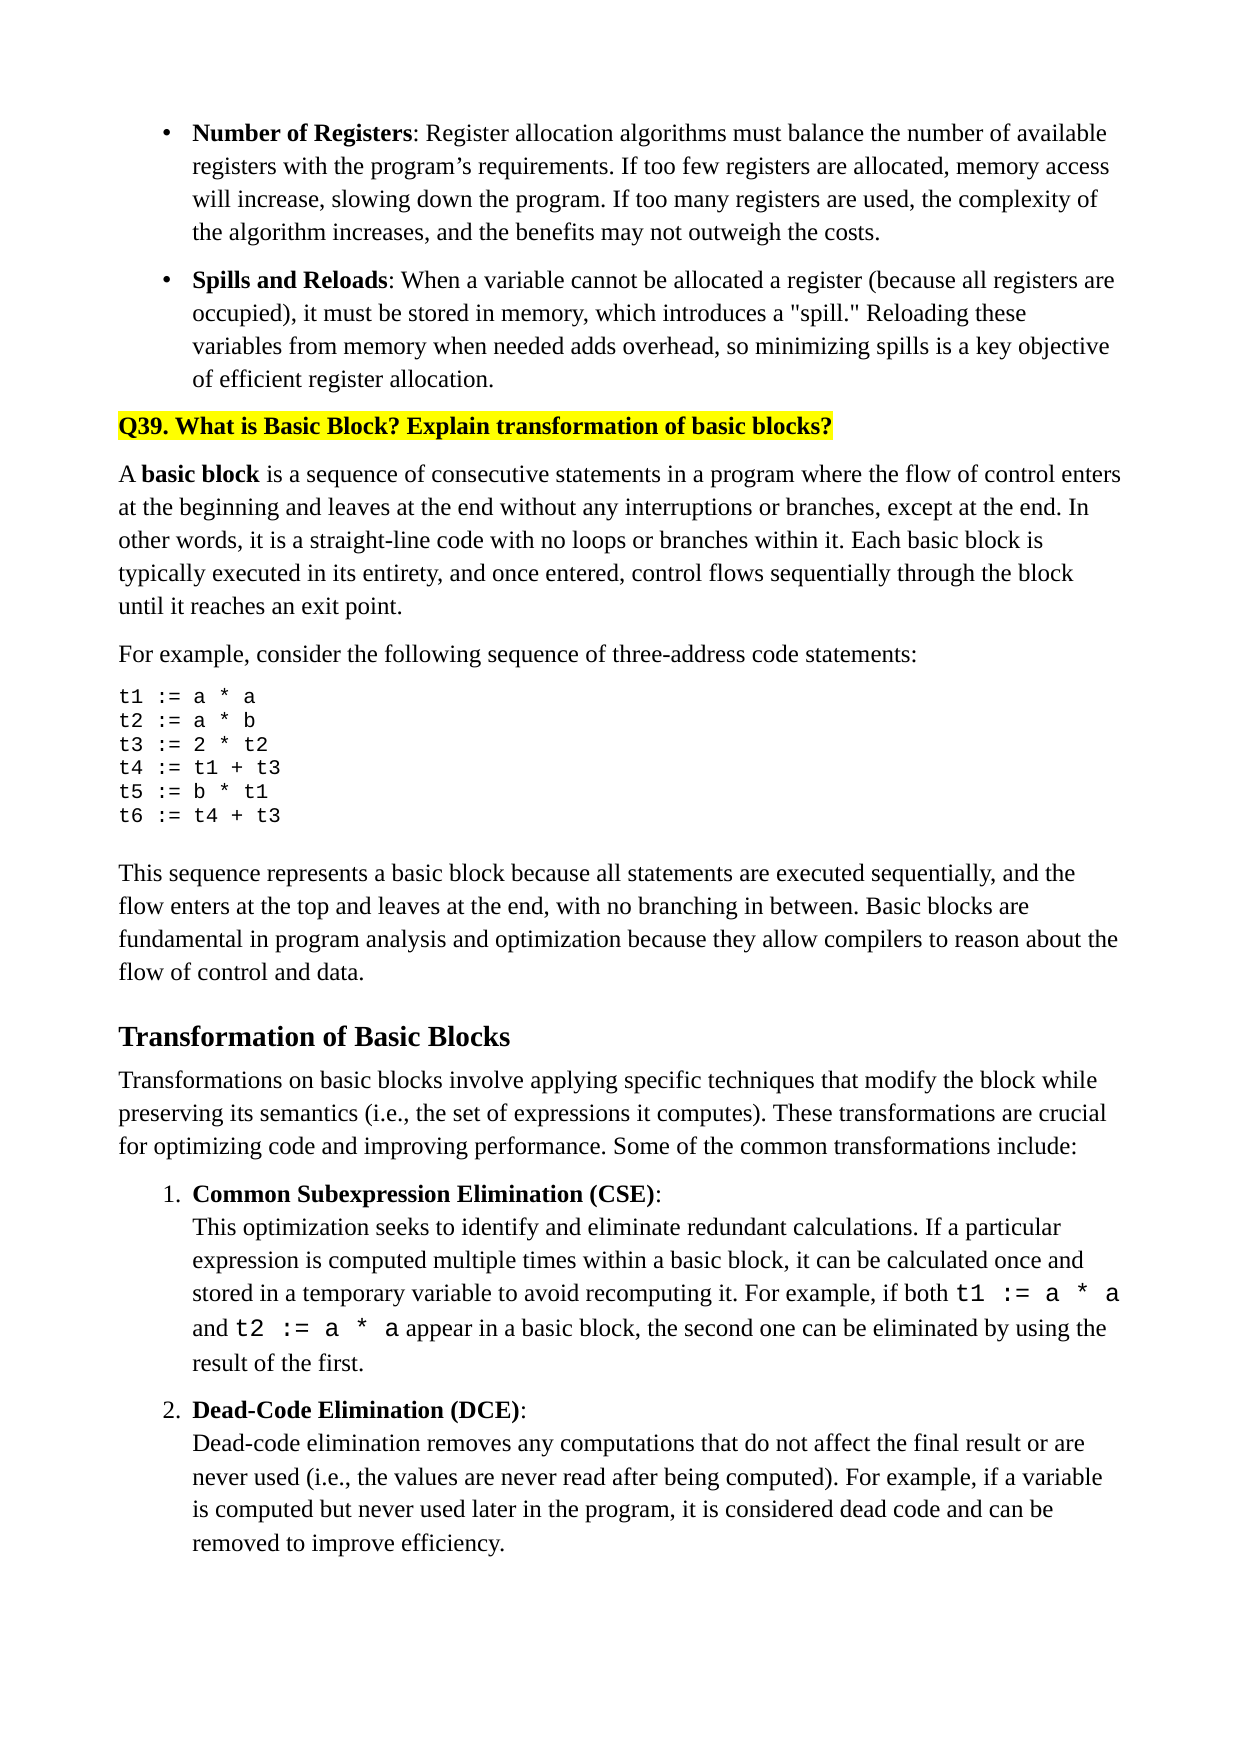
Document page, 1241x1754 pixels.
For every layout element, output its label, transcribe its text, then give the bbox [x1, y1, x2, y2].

text t5 := b * t1 [118, 781, 1122, 804]
list Number of Registers: Register allocation algorithms must balance the number of available registers with the program’s requirements. If too few registers are allocated, memory access will increase, slowing down the program. If too many registers are used, the complexity of the algorithm increases, and the benefits may not outweigh the costs. [162, 118, 1122, 246]
text This sequence represents a basic block because all statements are executed sequentially, and the flow enters at the top and leaves at the end, with no branching in between. Basic blocks are fundamental in program analysis and optimization because they allow compilers to reason about the flow of control and data. [118, 858, 1122, 986]
text t2 := a * b [118, 710, 1122, 734]
list Common Subexpression Elimination (CSE): This optimization seeks to identify and eliminate redundant calculations. If a particular expression is computed multiple times within a basic block, it can be calculated once and stored in a temporary variable to avoid recomputing it. For example, if both t1 := a * a and t2 := a * a appear in a basic block, the second one can be eliminated by using the result of the first. [162, 1179, 1122, 1377]
text A basic block is a sequence of consecutive statements in a program where the flow of control enters at the beginning and leaves at the end without any interruptions or branches, except at the end. In other words, it is a straight-line code with no loops or branches within it. Each basic block is typically executed in its entirety, and once entered, control flows sequentially through the block until it reaches an exit point. [118, 459, 1122, 620]
list Spills and Reloads: When a variable cannot be allocated a register (because all registers are occupied), it must be stored in memory, which introduces a "spill." Reloading these variables from memory when needed adds overhead, so minimizing spills is a key objective of efficient register allocation. [162, 265, 1122, 393]
text t1 := a * a [118, 686, 1122, 710]
text t4 := t1 + t3 [118, 757, 1122, 781]
text For example, consider the following sequence of three-address code statements: [118, 639, 1122, 667]
text Transformations on basic blocks involve applying specific techniques that modify the block while preserving its semantics (i.e., the set of expressions it computes). These transformations are crucial for optimizing code and improving performance. Some of the common transformations include: [118, 1065, 1122, 1160]
subtitle Transformation of Basic Blocks [118, 1019, 1122, 1052]
text t6 := t4 + t3 [118, 804, 1122, 828]
list Dead-Code Elimination (DCE): Dead-code elimination removes any computations that do not affect the final result or are never used (i.e., the values are never read after being computed). For example, if a variable is computed but never used later in the program, it is considered dead code and can be removed to improve efficiency. [162, 1396, 1122, 1556]
text t3 := 2 * t2 [118, 734, 1122, 757]
text Q39. What is Basic Block? Explain transformation of basic blocks? [118, 411, 1122, 440]
